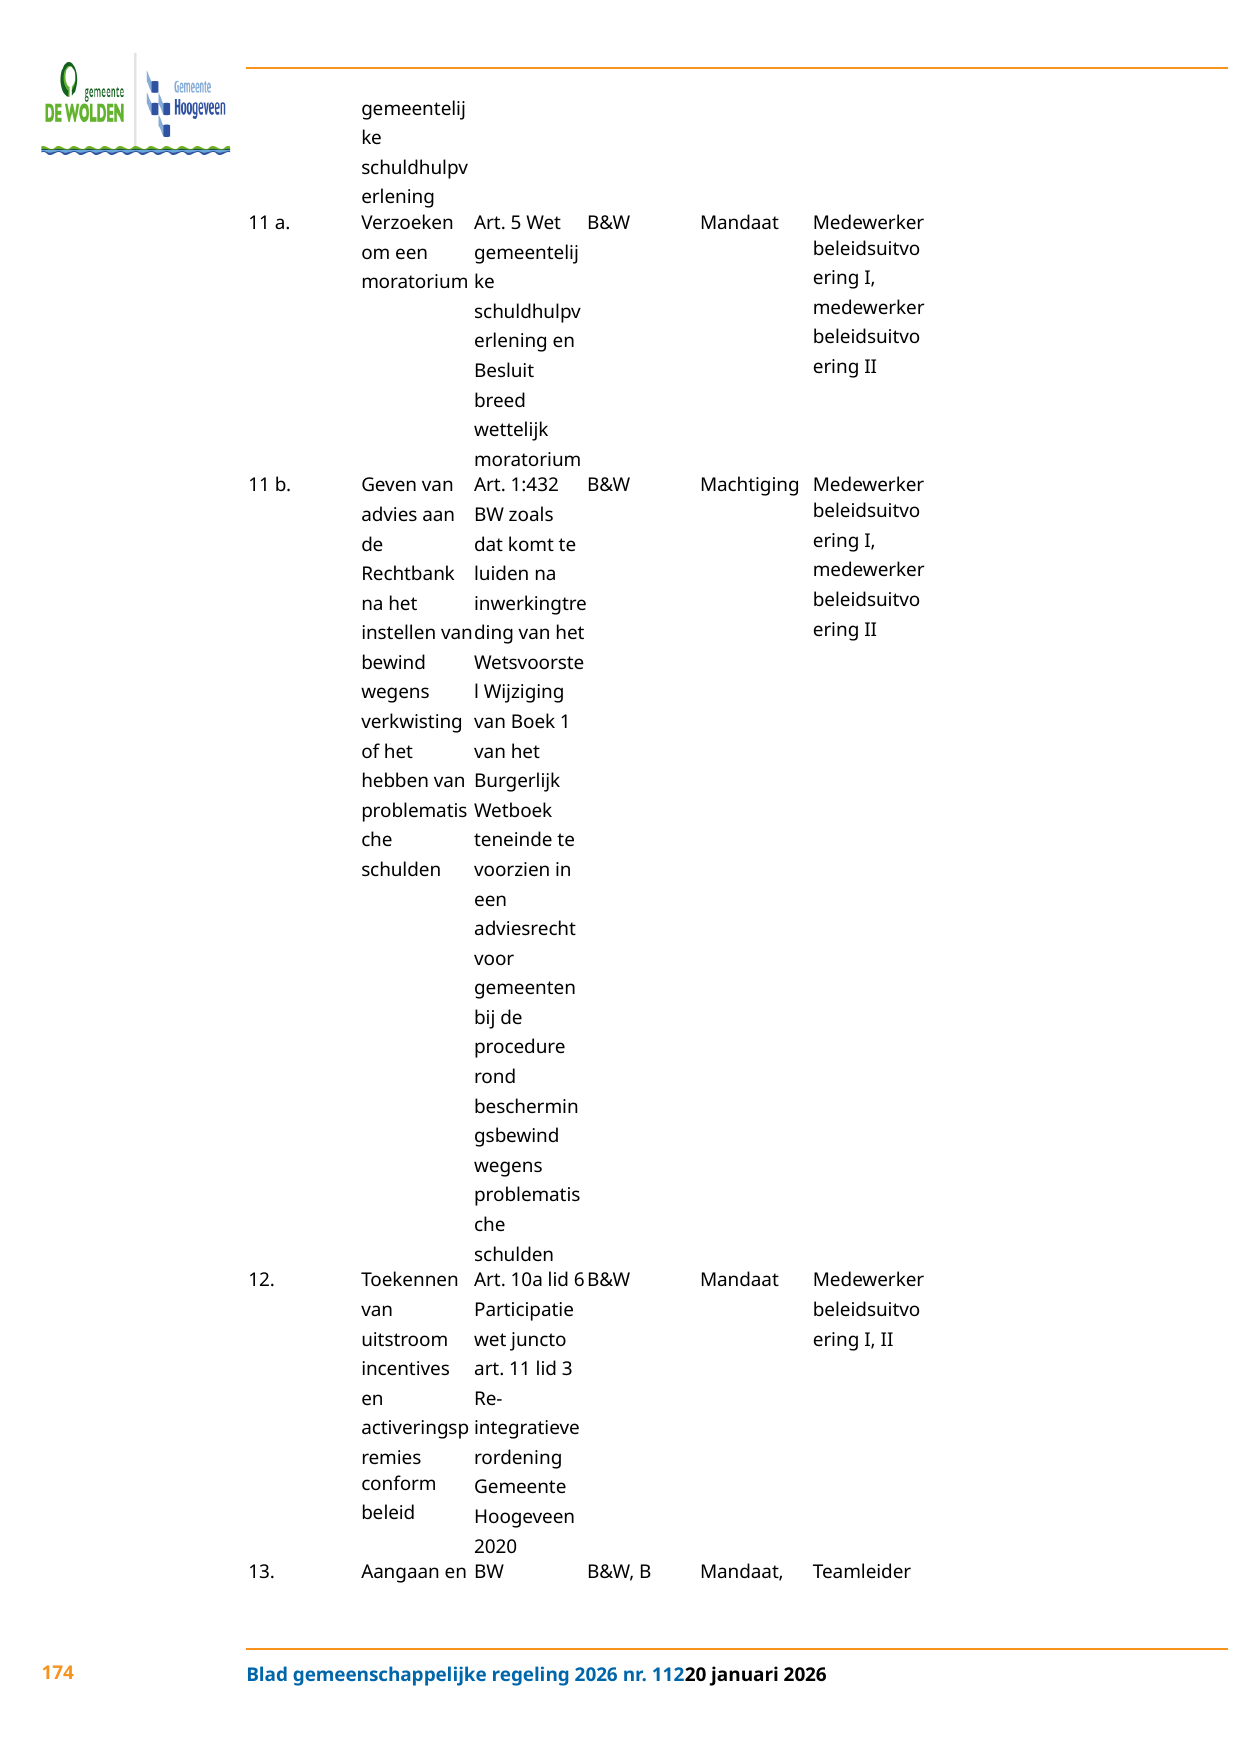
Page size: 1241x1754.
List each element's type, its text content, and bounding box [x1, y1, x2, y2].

table_cell [474, 95, 587, 209]
table_cell B&W [587, 472, 700, 1267]
table_cell [926, 472, 1038, 1267]
table_cell [926, 209, 1038, 472]
table_cell Medewerker [813, 472, 926, 497]
table_cell Toekennen van uitstroom incentives en activeringspremies [361, 1267, 474, 1470]
table_cell Geven van advies aan de Rechtbank na het instellen van bewind wegens verkwisting of het hebben van problematische schulden [361, 472, 474, 1267]
table_cell Art. 1:432 BW zoals dat komt te luiden na inwerkingtreding van het Wetsvoorstel Wijziging van Boek 1 van het Burgerlijk Wetboek teneinde te voorzien in een adviesrecht voor gemeenten bij de procedure rond beschermingsbewind wegens problematische schulden [474, 472, 587, 1267]
table_cell [926, 95, 1038, 209]
table_cell 11 b. [248, 472, 361, 1267]
table_cell [248, 95, 361, 209]
table_cell [700, 95, 813, 209]
table_cell [1039, 95, 1152, 209]
table_cell 11 a. [248, 209, 361, 472]
table_cell [813, 95, 926, 209]
table_cell Medewerker [813, 209, 926, 235]
table_cell B&W [587, 209, 700, 472]
table_cell beleidsuitvoering I, medewerker beleidsuitvoering II [813, 235, 926, 472]
table_cell [926, 1267, 1038, 1558]
table_cell B&W, B [587, 1559, 700, 1584]
table_cell Art. 5 Wet gemeentelijke schuldhulpverlening en Besluit breed wettelijk moratorium [474, 209, 587, 472]
table_cell Verzoeken om een moratorium [361, 209, 474, 472]
table_cell Medewerker beleidsuitvoering I, II [813, 1267, 926, 1558]
table_cell Mandaat [700, 1267, 813, 1558]
table_cell Machtiging [700, 472, 813, 1267]
table_cell Art. 10a lid 6 Participatiewet juncto art. 11 lid 3 Re-integratieverordening Gemeente Hoogeveen 2020 [474, 1267, 587, 1558]
table_cell B&W [587, 1267, 700, 1558]
table_cell Teamleider [813, 1559, 926, 1584]
table_cell Mandaat [700, 209, 813, 472]
table_cell beleidsuitvoering I, medewerker beleidsuitvoering II [813, 498, 926, 1267]
table_cell Aangaan en [361, 1559, 474, 1584]
table_cell Mandaat, [700, 1559, 813, 1584]
picture [41, 47, 231, 172]
table_cell 13. [248, 1559, 361, 1584]
table_cell conform beleid [361, 1470, 474, 1558]
table_cell 12. [248, 1267, 361, 1558]
table_cell BW [474, 1559, 587, 1584]
table_cell [926, 1559, 1038, 1584]
table_cell [587, 95, 700, 209]
table_cell gemeentelijke schuldhulpverlening [361, 95, 474, 209]
